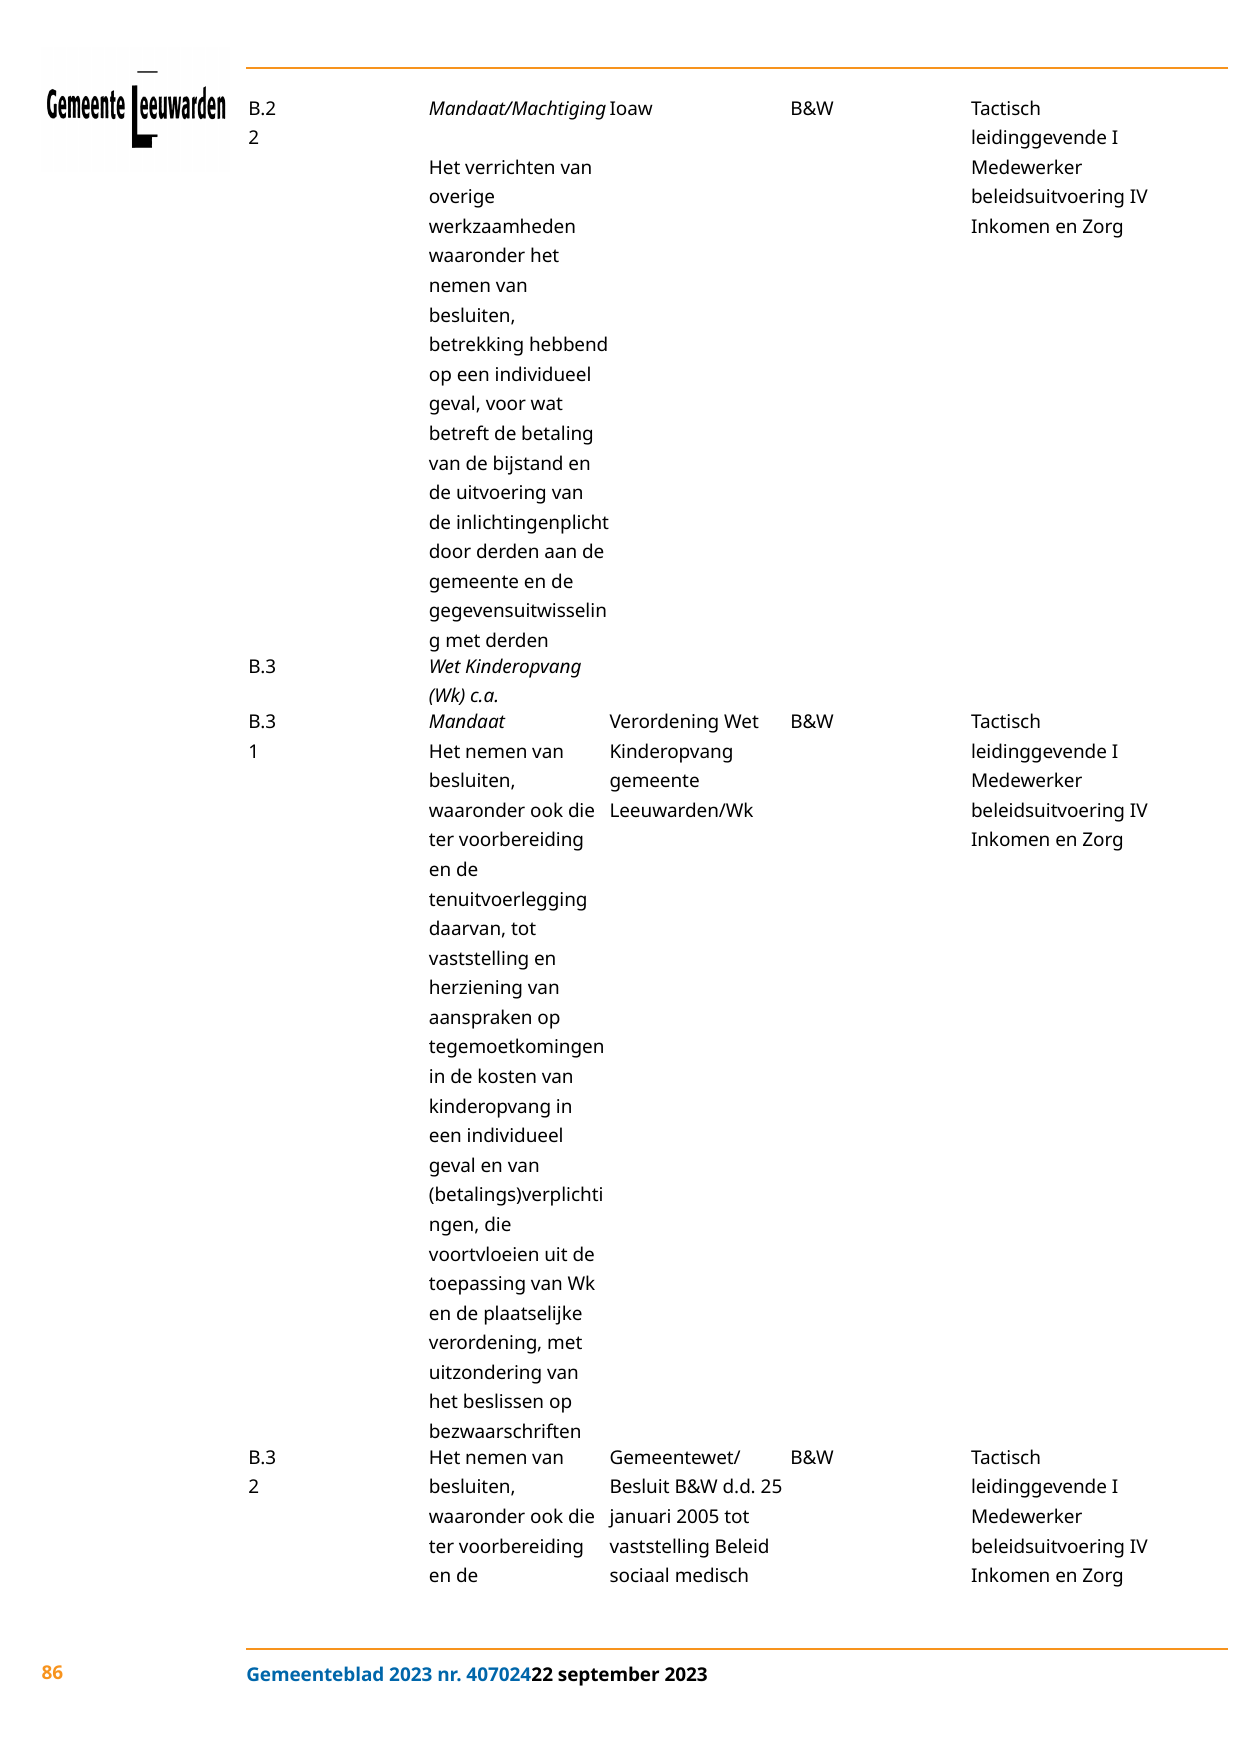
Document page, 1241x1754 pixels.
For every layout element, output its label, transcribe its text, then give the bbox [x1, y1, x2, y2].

table_cell Tactisch leidinggevende I Medewerker beleidsuitvoering IV Inkomen en Zorg [971, 708, 1152, 1444]
table_cell B.2 2 [248, 95, 429, 653]
table_cell [971, 653, 1152, 708]
table_cell Het nemen van besluiten, waaronder ook die ter voorbereiding en de [429, 1444, 609, 1588]
table_cell Ioaw [609, 95, 790, 653]
table_cell B&W [790, 708, 971, 1444]
table_cell Gemeentewet/ Besluit B&W d.d. 25 januari 2005 tot vaststelling Beleid sociaal medisch [609, 1444, 790, 1588]
table_cell Verordening Wet Kinderopvang gemeente Leeuwarden/Wk [609, 708, 790, 1444]
table_cell B.3 [248, 653, 429, 708]
table_cell B.3 2 [248, 1444, 429, 1588]
table_cell Mandaat/Machtiging Het verrichten van overige werkzaamheden waaronder het nemen van besluiten, betrekking hebbend op een individueel geval, voor wat betreft de betaling van de bijstand en de uitvoering van de inlichtingenplicht door derden aan de gemeente en de gegevensuitwisseling met derden [429, 95, 609, 653]
table_cell Tactisch leidinggevende I Medewerker beleidsuitvoering IV Inkomen en Zorg [971, 95, 1152, 653]
table_cell Tactisch leidinggevende I Medewerker beleidsuitvoering IV Inkomen en Zorg [971, 1444, 1152, 1588]
table_cell B&W [790, 1444, 971, 1588]
table_cell [790, 653, 971, 708]
table_cell [609, 653, 790, 708]
table_cell Mandaat Het nemen van besluiten, waaronder ook die ter voorbereiding en de tenuitvoerlegging daarvan, tot vaststelling en herziening van aanspraken op tegemoetkomingen in de kosten van kinderopvang in een individueel geval en van (betalings)verplichtingen, die voortvloeien uit de toepassing van Wk en de plaatselijke verordening, met uitzondering van het beslissen op bezwaarschriften [429, 708, 609, 1444]
table_cell B&W [790, 95, 971, 653]
picture [41, 47, 231, 172]
table_cell B.3 1 [248, 708, 429, 1444]
table_cell Wet Kinderopvang (Wk) c.a. [429, 653, 609, 708]
